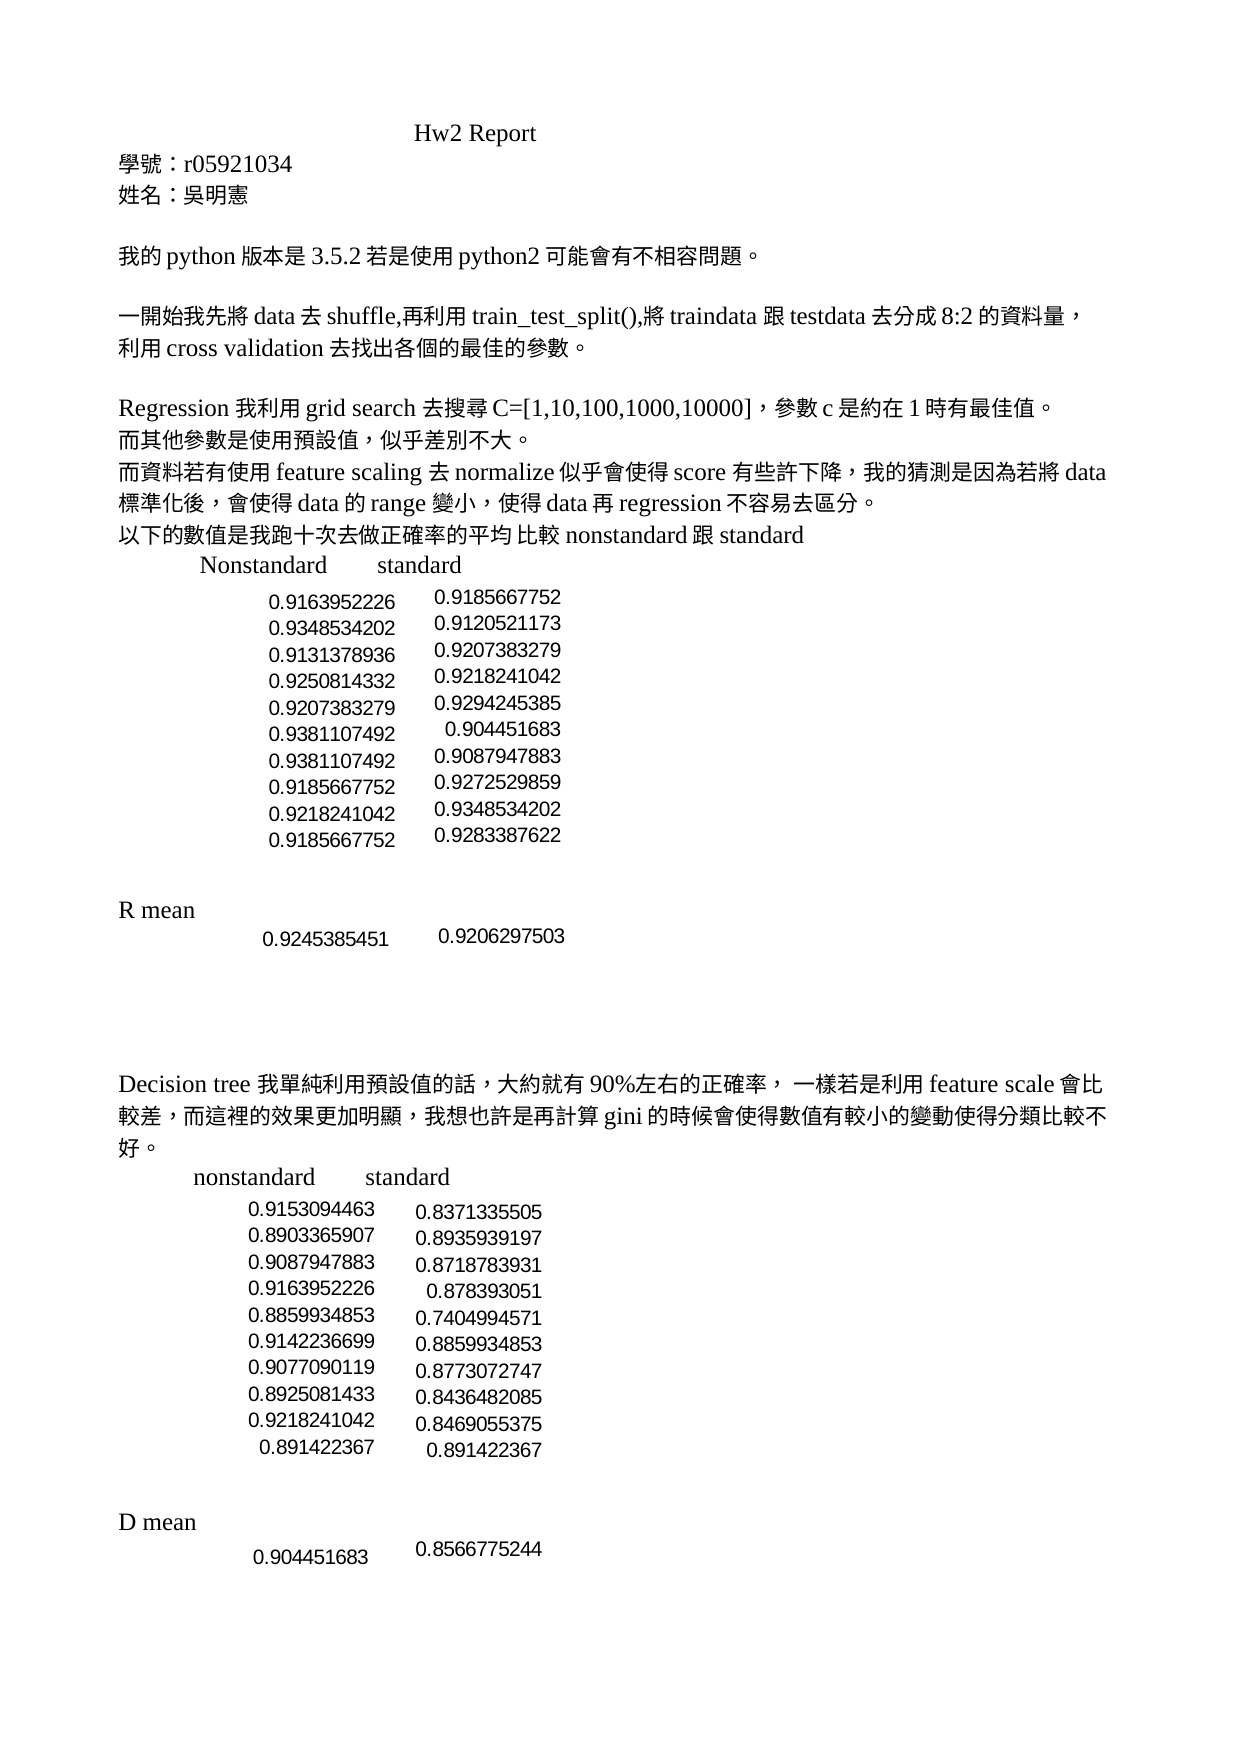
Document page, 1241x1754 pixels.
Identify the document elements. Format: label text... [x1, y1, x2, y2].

text 一開始我先將data去shuffle,再利用train_test_split(),將traindata 跟testdata去分成8:2的資料量， [118, 299, 1122, 331]
text 而其他參數是使用預設值，似乎差別不大。 [118, 423, 1122, 455]
text 而資料若有使用feature scaling 去normalize似乎會使得score 有些許下降，我的猜測是因為若將data 標準化後，會使得data的range 變小，使得data再regression不容易去區分。 [118, 455, 1122, 518]
text 以下的數值是我跑十次去做正確率的平均 比較 nonstandard跟 standard [118, 518, 1122, 550]
text Hw2 Report [118, 118, 1122, 147]
text 利用cross validation去找出各個的最佳的參數。 [118, 331, 1122, 363]
text R mean [118, 895, 1122, 923]
text nonstandard standard [118, 1162, 1122, 1191]
text 學號：r05921034 [118, 147, 1122, 178]
text Decision tree 我單純利用預設值的話，大約就有90%左右的正確率， 一樣若是利用feature scale會比較差，而這裡的效果更加明顯，我想也許是再計算gini的時候會使得數值有較小的變動使得分類比較不好。 [118, 1067, 1122, 1162]
text Regression 我利用grid search 去搜尋C=[1,10,100,1000,10000]，參數c是約在1時有最佳值。 [118, 391, 1122, 423]
text Nonstandard standard [118, 550, 1122, 578]
text 我的python版本是 3.5.2若是使用python2可能會有不相容問題。 [118, 239, 1122, 271]
text D mean [118, 1507, 1122, 1536]
text 姓名：吳明憲 [118, 178, 1122, 210]
